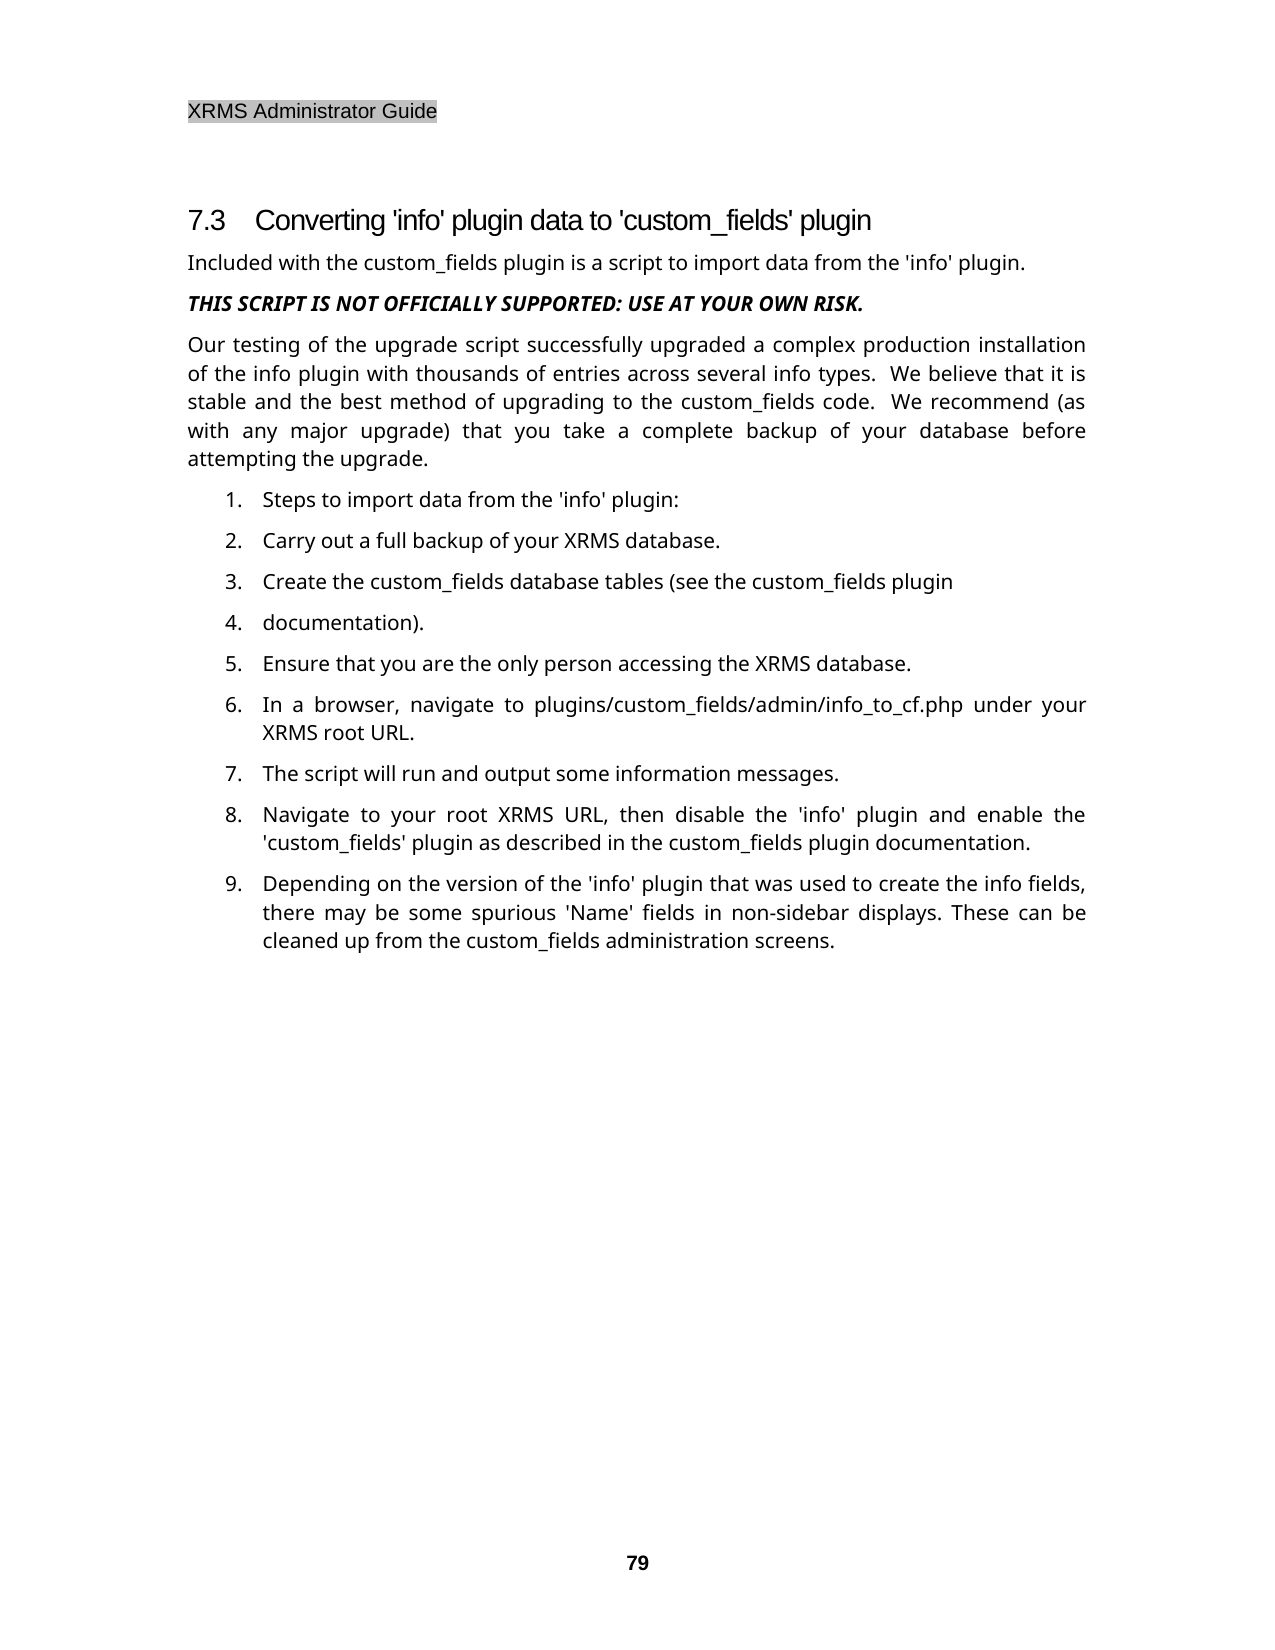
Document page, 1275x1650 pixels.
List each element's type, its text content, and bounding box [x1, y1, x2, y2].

list Carry out a full backup of your XRMS database. [225, 526, 1087, 554]
list Create the custom_fields database tables (see the custom_fields plugin [225, 567, 1087, 595]
list Our testing of the upgrade script successfully upgraded a complex production installation of the info plugin with thousands of entries across several info types. We believe that it is stable and the best method of upgrading to the custom_fields code. We recommend (as with any major upgrade) that you take a complete backup of your database before attempting the upgrade. [187, 330, 1087, 473]
list Steps to import data from the 'info' plugin: [225, 485, 1087, 513]
list The script will run and output some information messages. [225, 759, 1087, 788]
list documentation). [225, 608, 1087, 636]
list In a browser, navigate to plugins/custom_fields/admin/info_to_cf.php under your XRMS root URL. [225, 690, 1087, 747]
subtitle Converting 'info' plugin data to 'custom_fields' plugin [187, 203, 1087, 236]
list Included with the custom_fields plugin is a script to import data from the 'info' plugin. [187, 248, 1087, 277]
list Ensure that you are the only person accessing the XRMS database. [225, 649, 1087, 677]
list Depending on the version of the 'info' plugin that was used to create the info fields, there may be some spurious 'Name' fields in non-sidebar displays. These can be cleaned up from the custom_fields administration screens. [225, 869, 1087, 955]
list THIS SCRIPT IS NOT OFFICIALLY SUPPORTED: USE AT YOUR OWN RISK. [187, 289, 1087, 318]
list Navigate to your root XRMS URL, then disable the 'info' plugin and enable the 'custom_fields' plugin as described in the custom_fields plugin documentation. [225, 800, 1087, 857]
